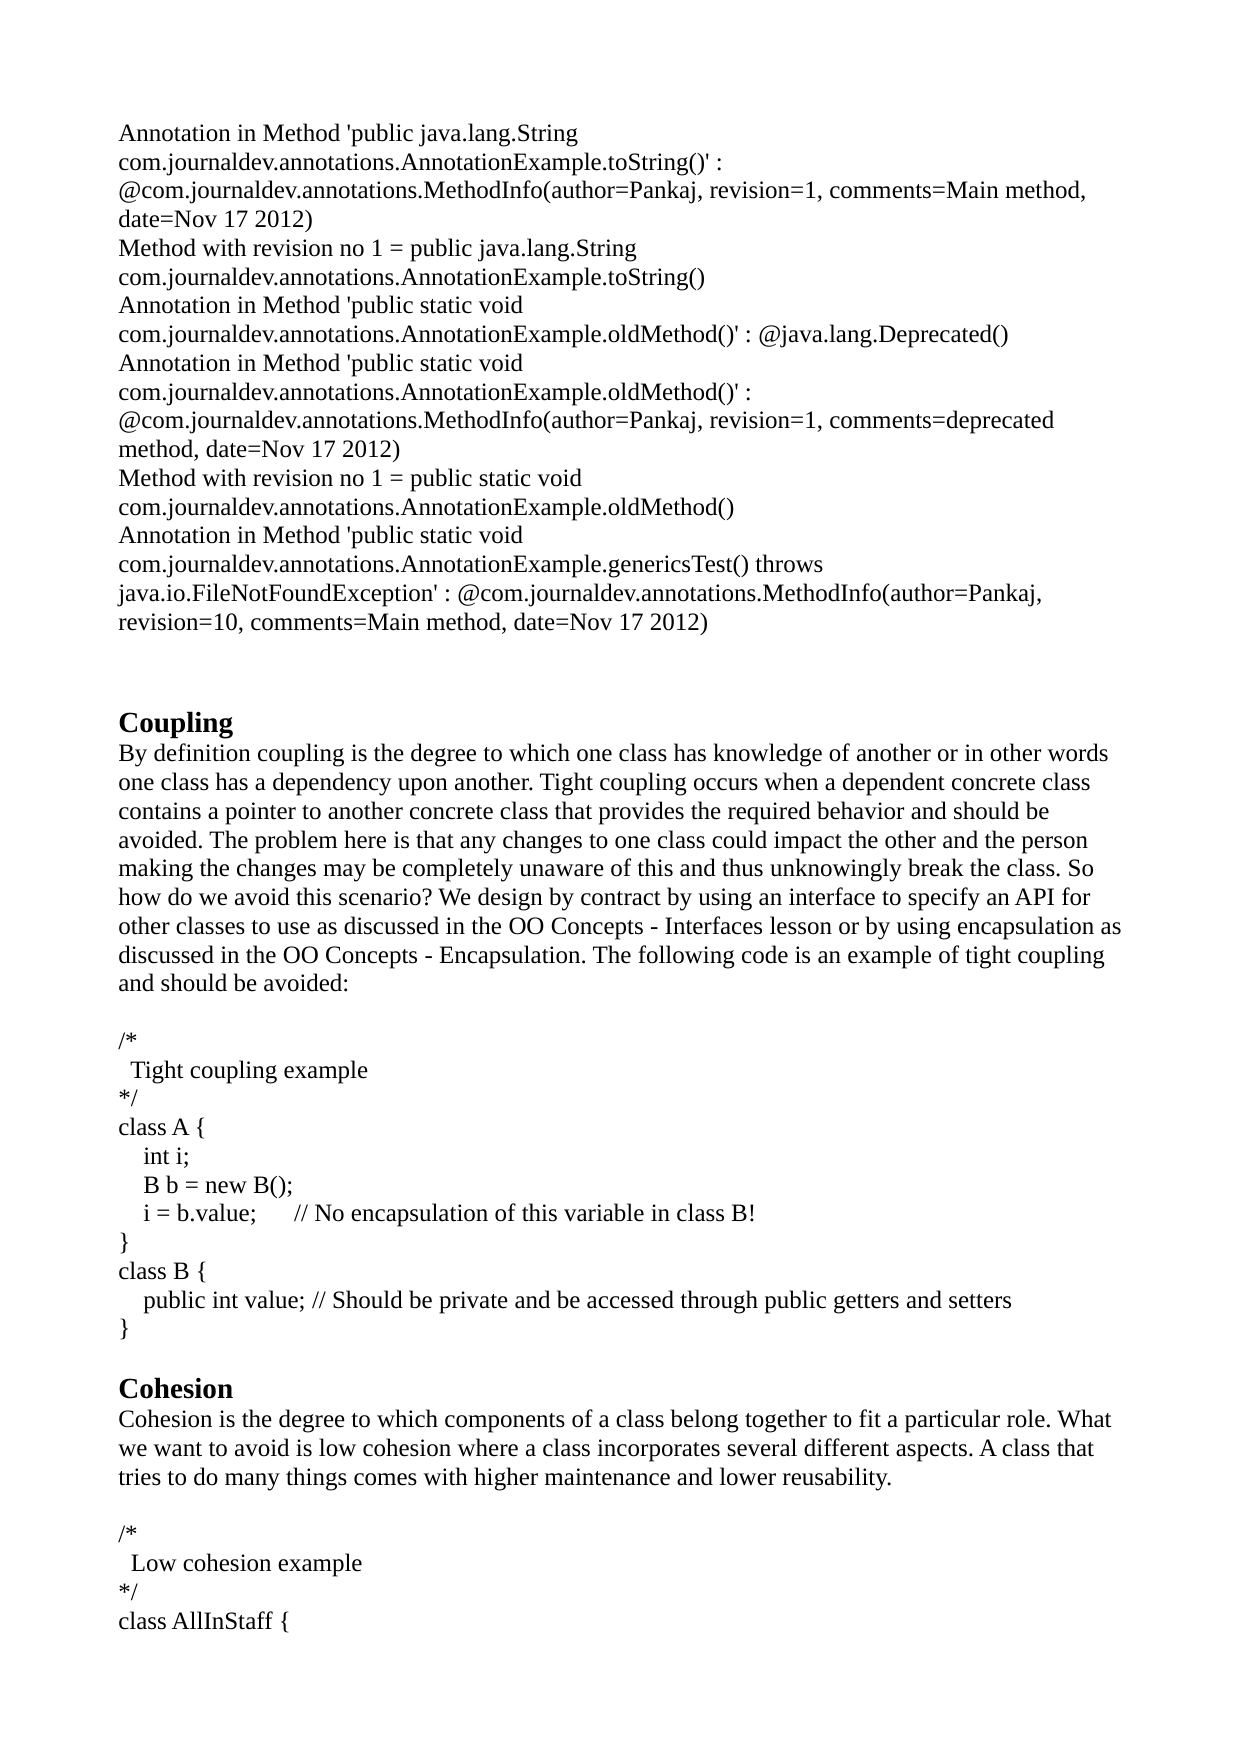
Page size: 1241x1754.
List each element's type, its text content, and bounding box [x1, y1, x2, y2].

text i = b.value; // No encapsulation of this variable in class B! [118, 1198, 1122, 1227]
text } [118, 1227, 1122, 1256]
text class B { [118, 1256, 1122, 1285]
text Method with revision no 1 = public java.lang.String com.journaldev.annotations.AnnotationExample.toString() [118, 233, 1122, 291]
text public int value; // Should be private and be accessed through public getters and setters [118, 1285, 1122, 1313]
text Low cohesion example [118, 1548, 1122, 1577]
text B b = new B(); [118, 1170, 1122, 1198]
text /* [118, 1026, 1122, 1055]
text Annotation in Method 'public static void com.journaldev.annotations.AnnotationExample.oldMethod()' : @com.journaldev.annotations.MethodInfo(author=Pankaj, revision=1, comments=deprecated method, date=Nov 17 2012) [118, 348, 1122, 463]
text Annotation in Method 'public java.lang.String com.journaldev.annotations.AnnotationExample.toString()' : @com.journaldev.annotations.MethodInfo(author=Pankaj, revision=1, comments=Main method, date=Nov 17 2012) [118, 118, 1122, 233]
text } [118, 1313, 1122, 1342]
text class A { [118, 1112, 1122, 1141]
text */ [118, 1083, 1122, 1112]
text Tight coupling example [118, 1055, 1122, 1083]
text /* [118, 1519, 1122, 1548]
text class AllInStaff { [118, 1606, 1122, 1634]
text Cohesion is the degree to which components of a class belong together to fit a particular role. What we want to avoid is low cohesion where a class incorporates several different aspects. A class that tries to do many things comes with higher maintenance and lower reusability. [118, 1404, 1122, 1491]
text Method with revision no 1 = public static void com.journaldev.annotations.AnnotationExample.oldMethod() [118, 463, 1122, 521]
text Annotation in Method 'public static void com.journaldev.annotations.AnnotationExample.oldMethod()' : @java.lang.Deprecated() [118, 291, 1122, 348]
text By definition coupling is the degree to which one class has knowledge of another or in other words one class has a dependency upon another. Tight coupling occurs when a dependent concrete class contains a pointer to another concrete class that provides the required behavior and should be avoided. The problem here is that any changes to one class could impact the other and the person making the changes may be completely unaware of this and thus unknowingly break the class. So how do we avoid this scenario? We design by contract by using an interface to specify an API for other classes to use as discussed in the OO Concepts - Interfaces lesson or by using encapsulation as discussed in the OO Concepts - Encapsulation. The following code is an example of tight coupling and should be avoided: [118, 738, 1122, 997]
text int i; [118, 1141, 1122, 1170]
text Cohesion [118, 1371, 1122, 1404]
text Annotation in Method 'public static void com.journaldev.annotations.AnnotationExample.genericsTest() throws java.io.FileNotFoundException' : @com.journaldev.annotations.MethodInfo(author=Pankaj, revision=10, comments=Main method, date=Nov 17 2012) [118, 521, 1122, 636]
text */ [118, 1577, 1122, 1606]
text Coupling [118, 705, 1122, 738]
